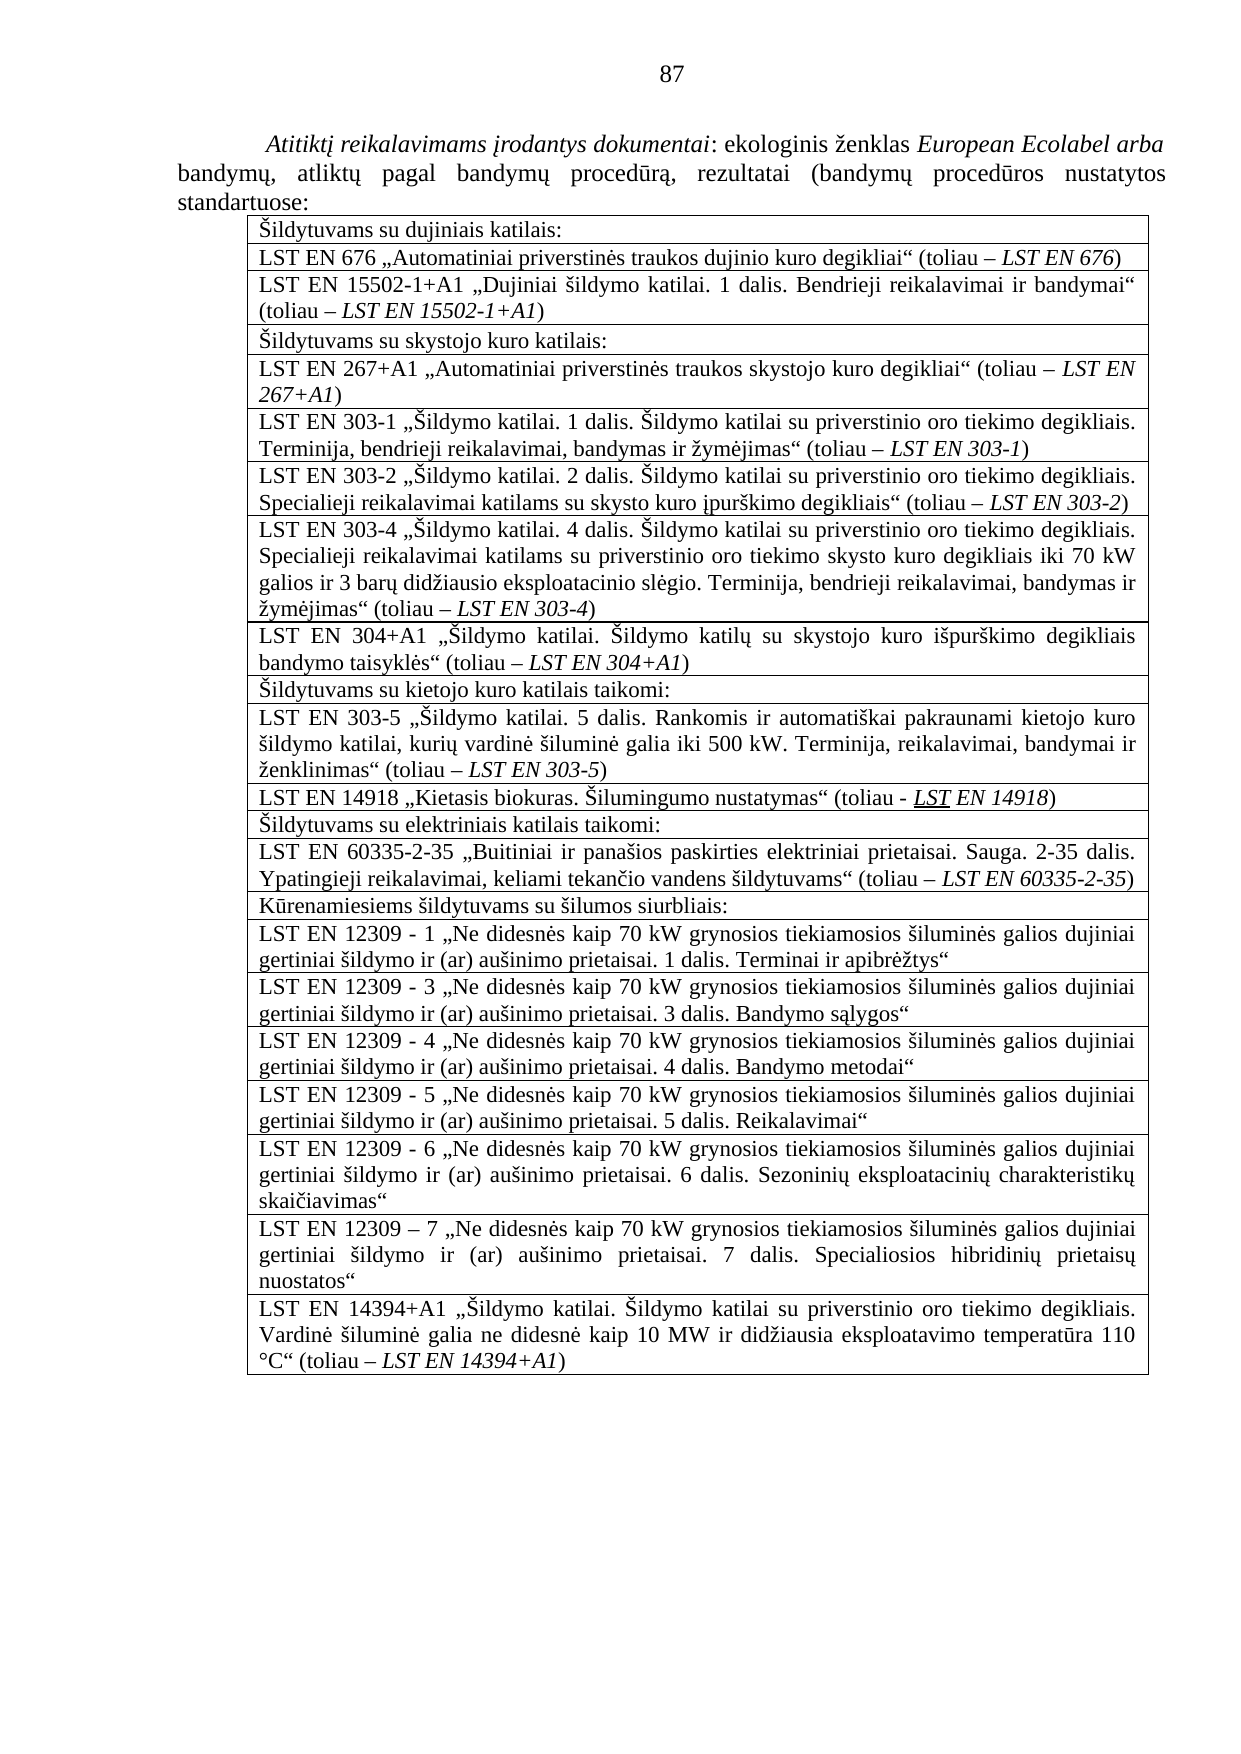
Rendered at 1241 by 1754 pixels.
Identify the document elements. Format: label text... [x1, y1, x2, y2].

table_cell LST EN 303-5 „Šildymo katilai. 5 dalis. Rankomis ir automatiškai pakraunami kietojo kuro šildymo katilai, kurių vardinė šiluminė galia iki 500 kW. Terminija, reikalavimai, bandymai ir ženklinimas“ (toliau – LST EN 303-5) [248, 704, 1148, 783]
table_cell LST EN 303-4 „Šildymo katilai. 4 dalis. Šildymo katilai su priverstinio oro tiekimo degikliais. Specialieji reikalavimai katilams su priverstinio oro tiekimo skysto kuro degikliais iki 70 kW galios ir 3 barų didžiausio eksploatacinio slėgio. Terminija, bendrieji reikalavimai, bandymas ir žymėjimas“ (toliau – LST EN 303-4) [248, 516, 1148, 621]
table_cell Kūrenamiesiems šildytuvams su šilumos siurbliais: [248, 892, 1148, 918]
table_cell LST EN 676 „Automatiniai priverstinės traukos dujinio kuro degikliai“ (toliau – LST EN 676) [248, 244, 1148, 270]
table_cell LST EN 12309 - 5 „Ne didesnės kaip 70 kW grynosios tiekiamosios šiluminės galios dujiniai gertiniai šildymo ir (ar) aušinimo prietaisai. 5 dalis. Reikalavimai“ [248, 1081, 1148, 1133]
table_cell LST EN 303-1 „Šildymo katilai. 1 dalis. Šildymo katilai su priverstinio oro tiekimo degikliais. Terminija, bendrieji reikalavimai, bandymas ir žymėjimas“ (toliau – LST EN 303-1) [248, 409, 1148, 461]
table_cell LST EN 12309 - 6 „Ne didesnės kaip 70 kW grynosios tiekiamosios šiluminės galios dujiniai gertiniai šildymo ir (ar) aušinimo prietaisai. 6 dalis. Sezoninių eksploatacinių charakteristikų skaičiavimas“ [248, 1135, 1148, 1214]
table_cell LST EN 304+A1 „Šildymo katilai. Šildymo katilų su skystojo kuro išpurškimo degikliais bandymo taisyklės“ (toliau – LST EN 304+A1) [248, 623, 1148, 675]
table_cell LST EN 14394+A1 „Šildymo katilai. Šildymo katilai su priverstinio oro tiekimo degikliais. Vardinė šiluminė galia ne didesnė kaip 10 MW ir didžiausia eksploatavimo temperatūra 110 °C“ (toliau – LST EN 14394+A1) [248, 1295, 1148, 1374]
table_cell LST EN 12309 - 4 „Ne didesnės kaip 70 kW grynosios tiekiamosios šiluminės galios dujiniai gertiniai šildymo ir (ar) aušinimo prietaisai. 4 dalis. Bandymo metodai“ [248, 1027, 1148, 1080]
table_cell LST EN 60335-2-35 „Buitiniai ir panašios paskirties elektriniai prietaisai. Sauga. 2-35 dalis. Ypatingieji reikalavimai, keliami tekančio vandens šildytuvams“ (toliau – LST EN 60335-2-35) [248, 839, 1148, 891]
table_cell LST EN 15502-1+A1 „Dujiniai šildymo katilai. 1 dalis. Bendrieji reikalavimai ir bandymai“ (toliau – LST EN 15502-1+A1) [248, 271, 1148, 324]
table_header Šildytuvams su dujiniais katilais: [248, 216, 1148, 243]
table_cell LST EN 267+A1 „Automatiniai priverstinės traukos skystojo kuro degikliai“ (toliau – LST EN 267+A1) [248, 355, 1148, 407]
table_cell Šildytuvams su kietojo kuro katilais taikomi: [248, 676, 1148, 702]
table_cell Šildytuvams su elektriniais katilais taikomi: [248, 811, 1148, 837]
table_cell LST EN 14918 „Kietasis biokuras. Šilumingumo nustatymas“ (toliau - LST EN 14918) [248, 784, 1148, 810]
table_cell LST EN 12309 – 7 „Ne didesnės kaip 70 kW grynosios tiekiamosios šiluminės galios dujiniai gertiniai šildymo ir (ar) aušinimo prietaisai. 7 dalis. Specialiosios hibridinių prietaisų nuostatos“ [248, 1215, 1148, 1294]
table_cell LST EN 303-2 „Šildymo katilai. 2 dalis. Šildymo katilai su priverstinio oro tiekimo degikliais. Specialieji reikalavimai katilams su skysto kuro įpurškimo degikliais“ (toliau – LST EN 303-2) [248, 462, 1148, 515]
table_cell Šildytuvams su skystojo kuro katilais: [248, 325, 1148, 354]
table_cell LST EN 12309 - 3 „Ne didesnės kaip 70 kW grynosios tiekiamosios šiluminės galios dujiniai gertiniai šildymo ir (ar) aušinimo prietaisai. 3 dalis. Bandymo sąlygos“ [248, 973, 1148, 1026]
text Atitiktį reikalavimams įrodantys dokumentai: ekologinis ženklas European Ecolabel arba bandymų, atliktų pagal bandymų procedūrą, rezultatai (bandymų procedūros nustatytos standartuose: [177, 129, 1166, 215]
table_cell LST EN 12309 - 1 „Ne didesnės kaip 70 kW grynosios tiekiamosios šiluminės galios dujiniai gertiniai šildymo ir (ar) aušinimo prietaisai. 1 dalis. Terminai ir apibrėžtys“ [248, 920, 1148, 972]
